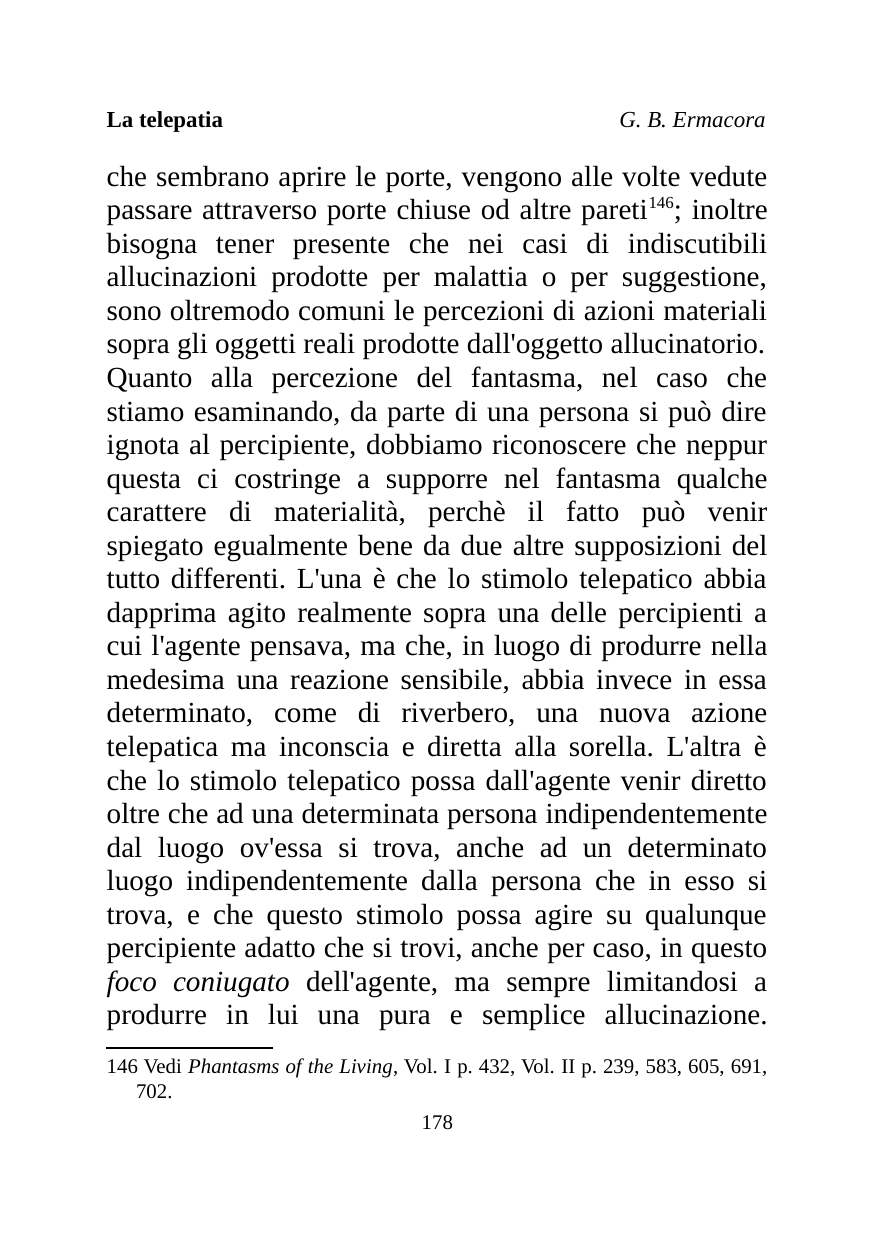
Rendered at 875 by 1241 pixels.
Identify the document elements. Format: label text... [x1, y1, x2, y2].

text Quanto alla percezione del fantasma, nel caso che stiamo esaminando, da parte di una persona si può dire ignota al percipiente, dobbiamo riconoscere che neppur questa ci costringe a supporre nel fantasma qualche carattere di materialità, perchè il fatto può venir spiegato egualmente bene da due altre supposizioni del tutto differenti. L'una è che lo stimolo telepatico abbia dapprima agito realmente sopra una delle percipienti a cui l'agente pensava, ma che, in luogo di produrre nella medesima una reazione sensibile, abbia invece in essa determinato, come di riverbero, una nuova azione telepatica ma inconscia e diretta alla sorella. L'altra è che lo stimolo telepatico possa dall'agente venir diretto oltre che ad una determinata persona indipendentemente dal luogo ov'essa si trova, anche ad un determinato luogo indipendentemente dalla persona che in esso si trova, e che questo stimolo possa agire su qualunque percipiente adatto che si trovi, anche per caso, in questo foco coniugato dell'agente, ma sempre limitandosi a produrre in lui una pura e semplice allucinazione. [106, 360, 768, 1031]
text che sembrano aprire le porte, vengono alle volte vedute passare attraverso porte chiuse od altre pareti; inoltre bisogna tener presente che nei casi di indiscutibili allucinazioni prodotte per malattia o per suggestione, sono oltremodo comuni le percezioni di azioni materiali sopra gli oggetti reali prodotte dall'oggetto allucinatorio. [106, 159, 768, 360]
text Vedi Phantasms of the Living, Vol. I p. 432, Vol. II p. 239, 583, 605, 691, 702. [106, 1054, 768, 1103]
